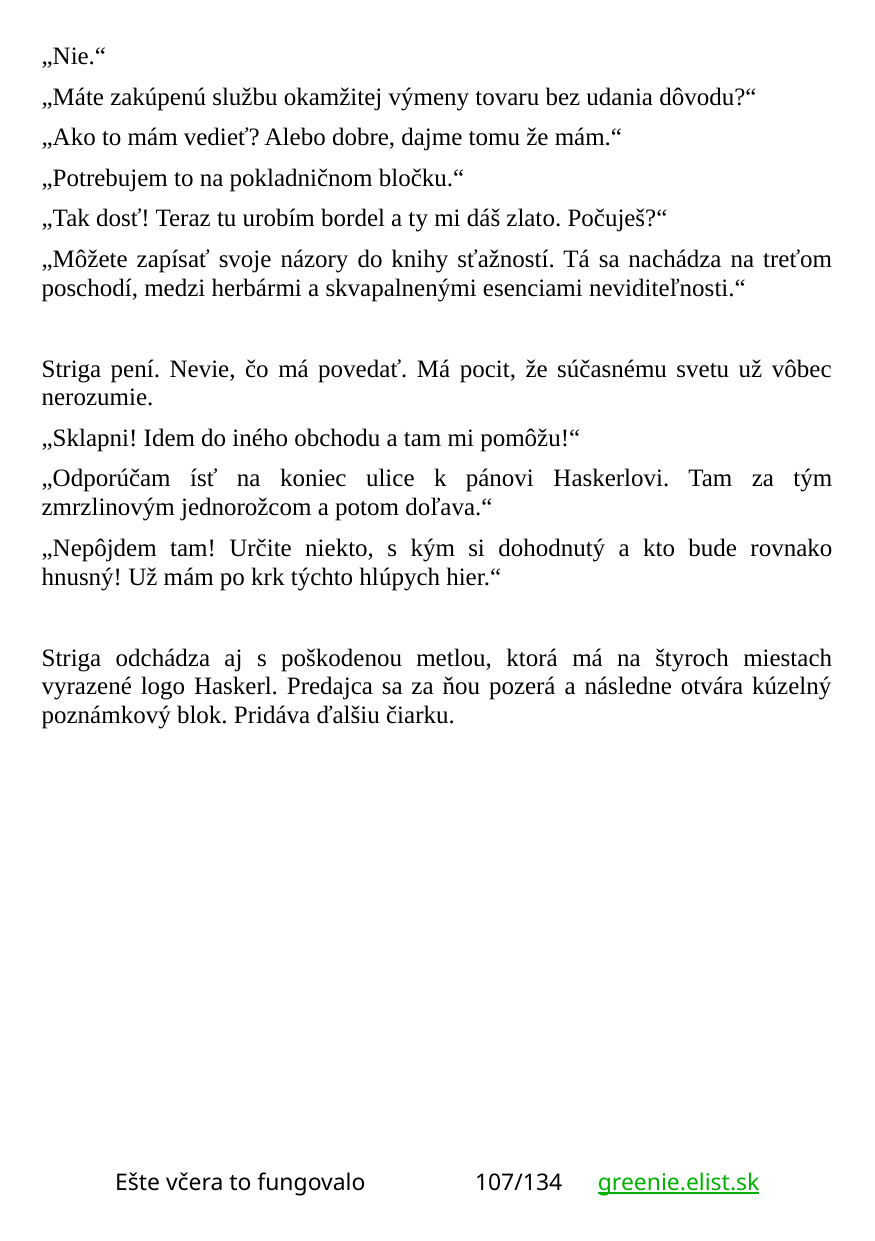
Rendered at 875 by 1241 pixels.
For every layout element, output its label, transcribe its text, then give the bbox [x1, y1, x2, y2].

text Striga pení. Nevie, čo má povedať. Má pocit, že súčasnému svetu už vôbec nerozumie. [41, 354, 833, 411]
text „Máte zakúpenú službu okamžitej výmeny tovaru bez udania dôvodu?“ [41, 82, 833, 111]
text „Potrebujem to na pokladničnom bločku.“ [41, 163, 833, 192]
text „Nepôjdem tam! Určite niekto, s kým si dohodnutý a kto bude rovnako hnusný! Už mám po krk týchto hlúpych hier.“ [41, 533, 833, 590]
text „Tak dosť! Teraz tu urobím bordel a ty mi dáš zlato. Počuješ?“ [41, 203, 833, 232]
text „Sklapni! Idem do iného obchodu a tam mi pomôžu!“ [41, 423, 833, 452]
text „Nie.“ [41, 41, 833, 70]
text „Ako to mám vedieť? Alebo dobre, dajme tomu že mám.“ [41, 122, 833, 151]
text „Odporúčam ísť na koniec ulice k pánovi Haskerlovi. Tam za tým zmrzlinovým jednorožcom a potom doľava.“ [41, 463, 833, 521]
text „Môžete zapísať svoje názory do knihy sťažností. Tá sa nachádza na treťom poschodí, medzi herbármi a skvapalnenými esenciami neviditeľnosti.“ [41, 244, 833, 301]
text Striga odchádza aj s poškodenou metlou, ktorá má na štyroch miestach vyrazené logo Haskerl. Predajca sa za ňou pozerá a následne otvára kúzelný poznámkový blok. Pridáva ďalšiu čiarku. [41, 643, 833, 729]
